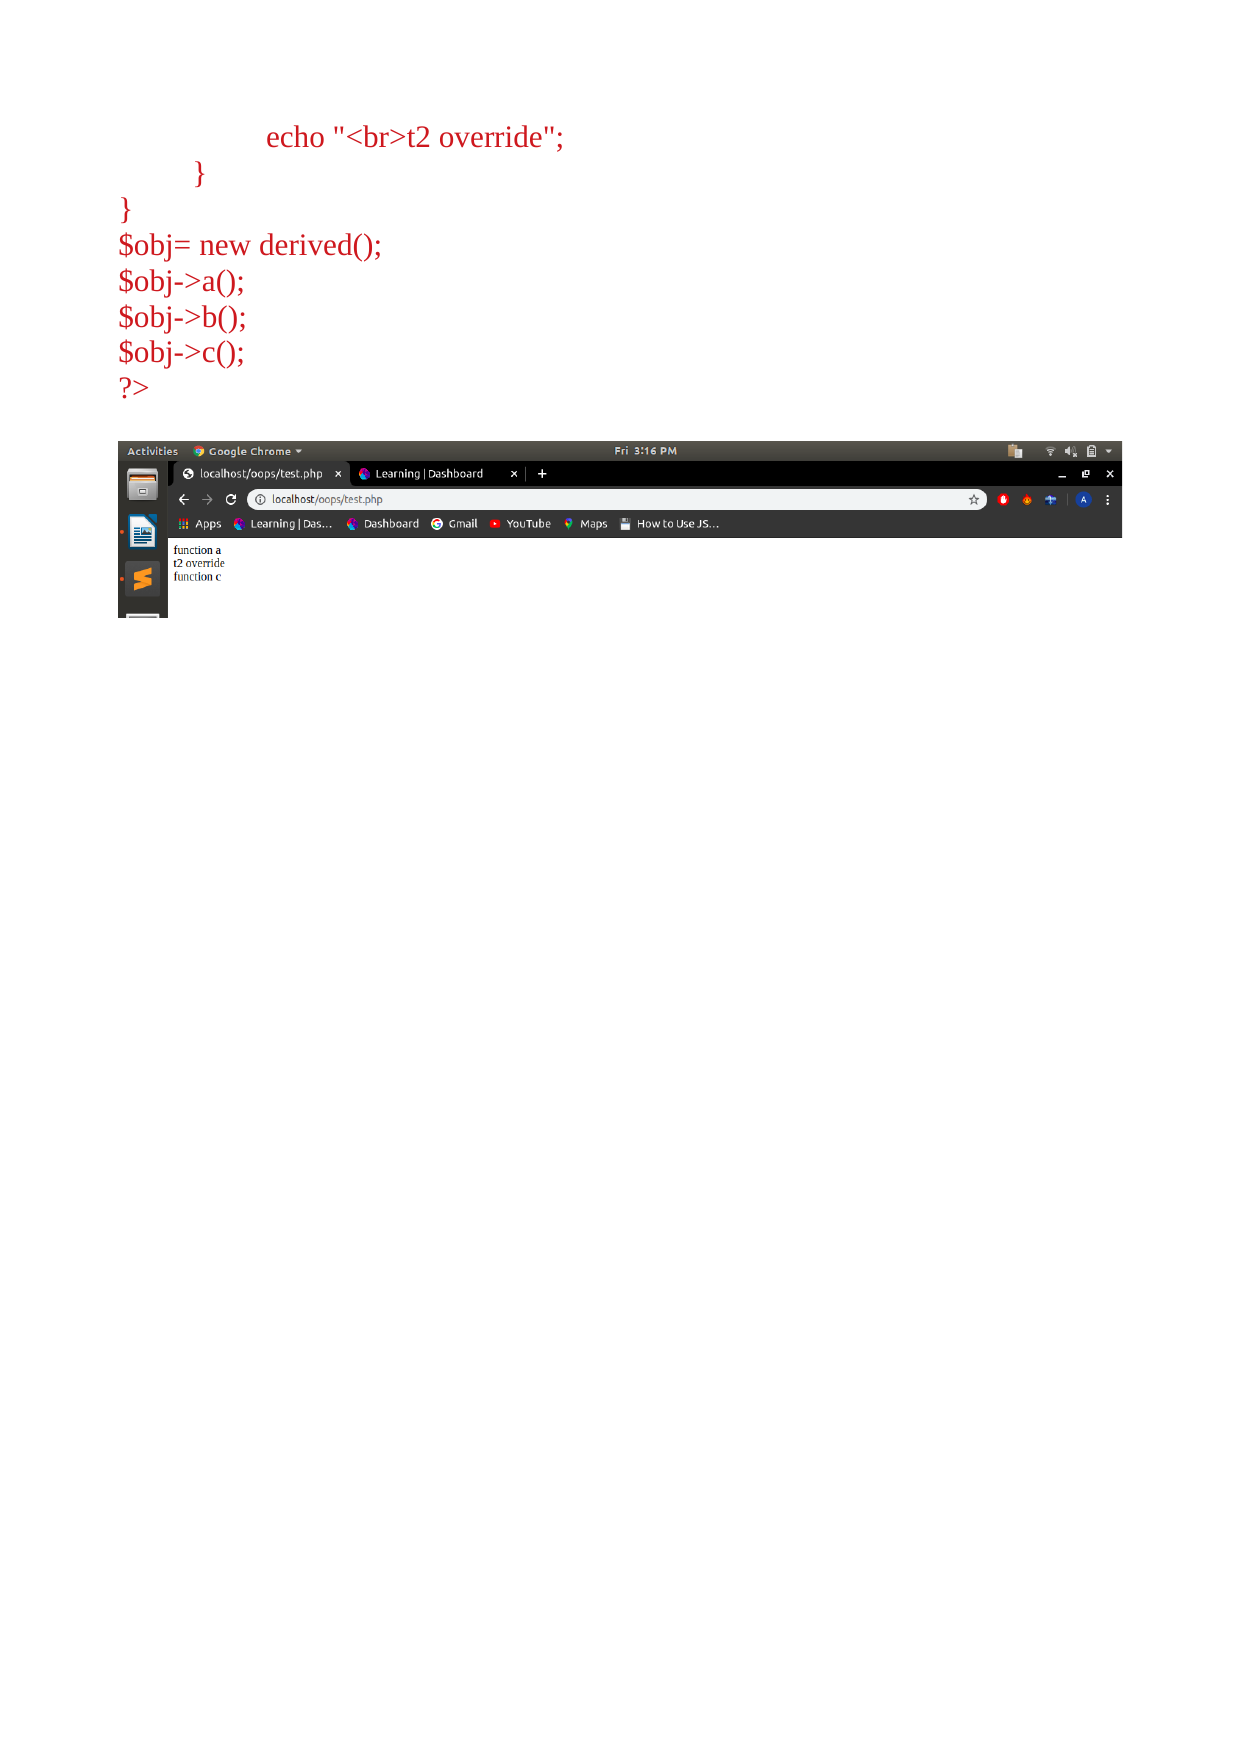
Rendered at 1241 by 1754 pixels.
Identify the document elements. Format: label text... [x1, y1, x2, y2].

text $obj->c(); [118, 334, 1122, 370]
text } [118, 190, 1122, 226]
text $obj= new derived(); [118, 226, 1122, 262]
text } [118, 154, 1122, 190]
text $obj->a(); [118, 262, 1122, 298]
text $obj->b(); [118, 298, 1122, 334]
text ?> [118, 370, 1122, 406]
text echo "<br>t2 override"; [118, 118, 1122, 154]
